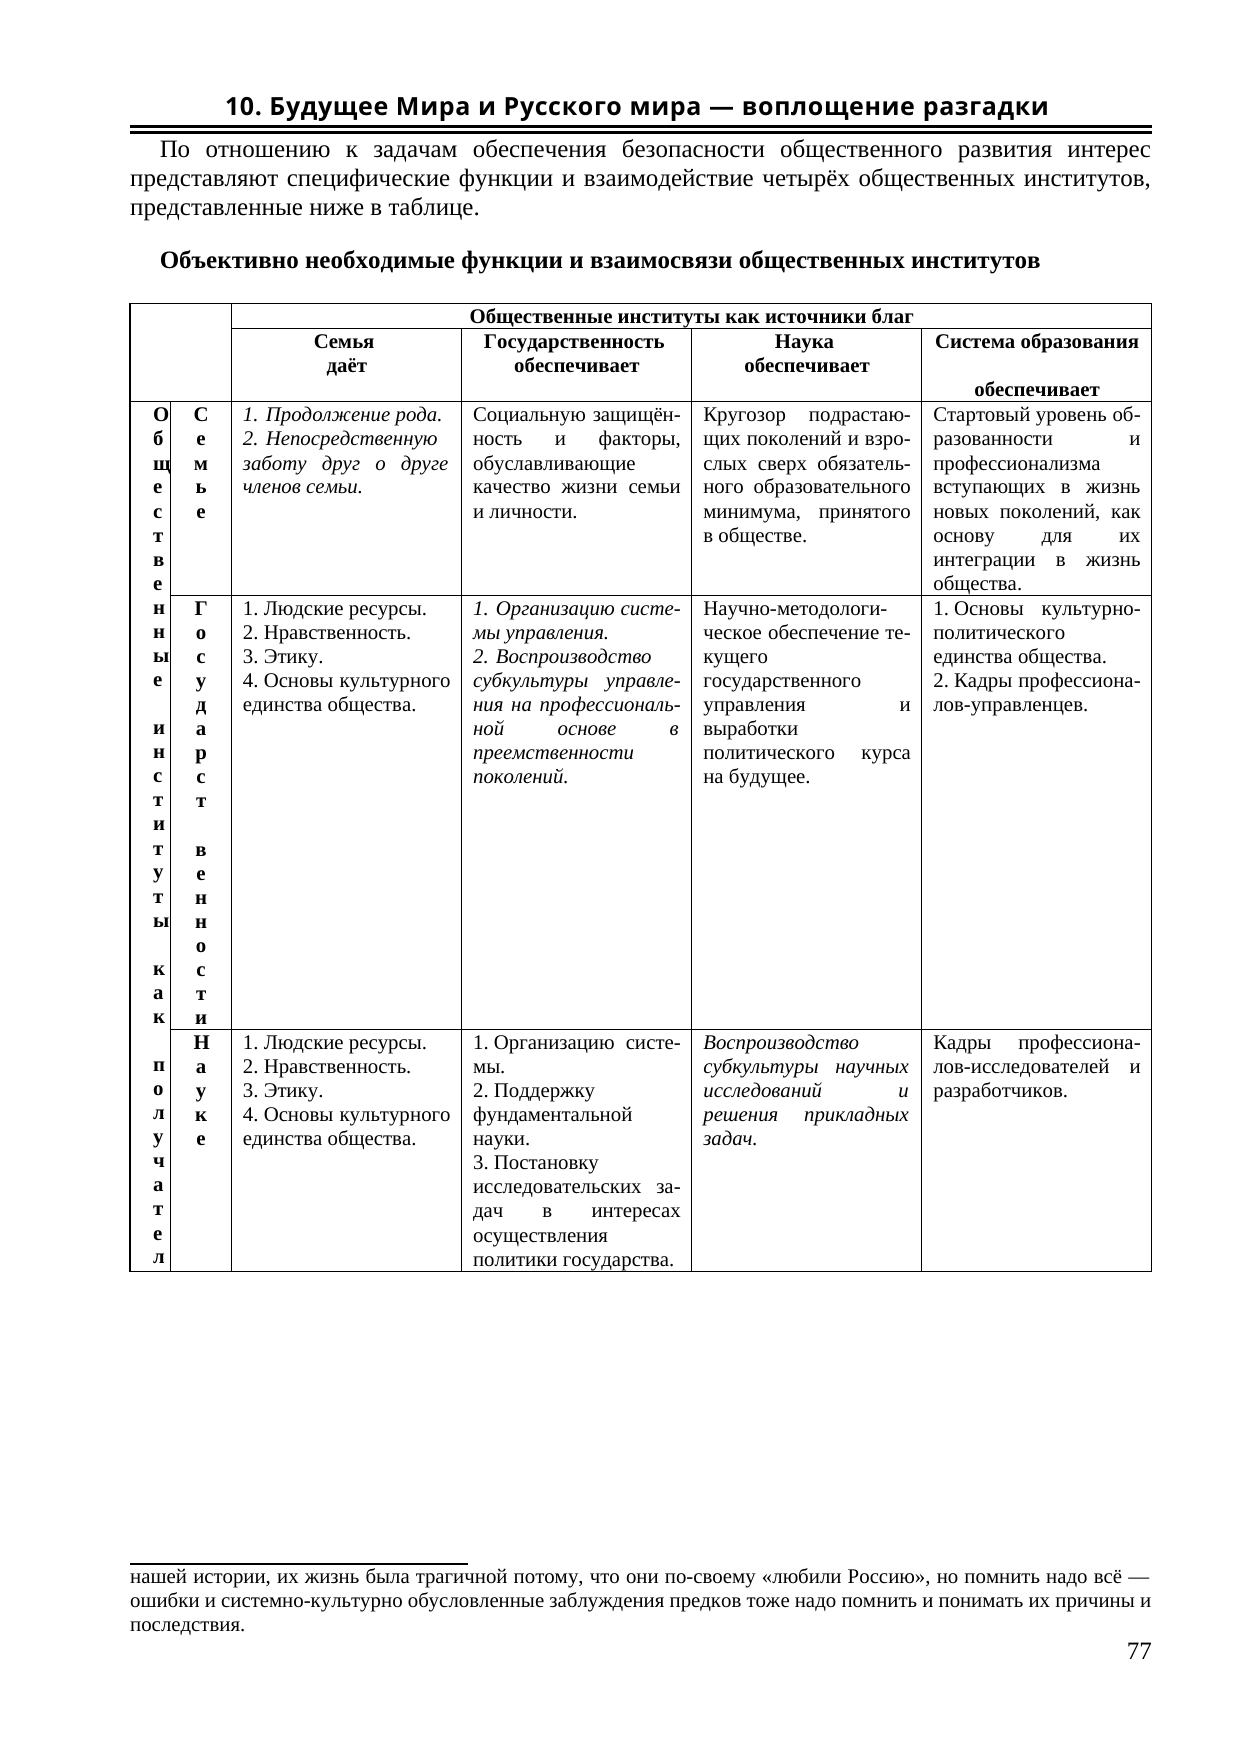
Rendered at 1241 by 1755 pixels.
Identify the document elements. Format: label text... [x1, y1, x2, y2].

table_cell Система образования обеспечивает [922, 329, 1151, 401]
table_cell 1. Продолже­ние рода. 2. Непосредствен­ную за­боту друг о друге чле­нов семьи. [232, 402, 461, 595]
table_cell 1. Людские ресурсы. 2. Нравствен­ность. 3. Этику. 4. Основы культур­но­го единства общества. [232, 596, 461, 1029]
table_header Общественные институты как источники благ [232, 304, 1151, 328]
table_cell 1. Организа­цию си­с­те­мы. 2. Поддержку фундаментальной науки. 3. Постановку исследовательских за­дач в интересах осуществления политики государства. [462, 1030, 691, 1271]
table_cell 1. Людские ресурсы. 2. Нравственность. 3. Этику. 4. Основы культур­но­го единства общества. [232, 1030, 461, 1271]
table_cell Наука обеспечивает [692, 329, 921, 401]
table_cell Научно-методологи­чес­­кое обеспечение те­кущего государственного упра­вления и выработки политического ку­рса на будущее. [692, 596, 921, 1029]
table_cell Стартовый уровень об­ра­­зованности и профес­сионализма всту­па­ю­щих в жизнь новых по­колений, как основу для их интеграции в жизнь общества. [922, 402, 1151, 595]
table_cell Воспроизводство субкультуры науч­ных ис­сле­до­ва­ний и решения при­клад­ных задач. [692, 1030, 921, 1271]
table_cell Кадры професси­о­на­лов-иссле­до­ва­те­лей и разработчиков. [922, 1030, 1151, 1271]
table_cell Семья даёт [232, 329, 461, 401]
table_cell Государ­ственность обеспечивает [462, 329, 691, 401]
table_cell Кругозор подраста­ю­щих поколений и взро­слых сверх обя­­за­тель­ного образовательного ми­ни­му­ма, принятого в обществе. [692, 402, 921, 595]
table_cell Социальную защи­щён­ность и фа­к­то­ры, обусла­влива­ю­щие качество жиз­ни семьи и личности. [462, 402, 691, 595]
table_cell Общественные институты как получател [131, 402, 170, 1271]
text По отношению к задачам обеспечения безопасности общественного развития интерес представляют специфические функции и взаимодействие четырёх общественных институтов, представленные ниже в таблице. [130, 134, 1152, 220]
table_cell 1. Основы культур­но-по­лити­чес­ко­го единства об­щества. 2. Кадры професси­о­на­лов-управ­лен­­цев. [922, 596, 1151, 1029]
table_cell Науке [171, 1030, 231, 1271]
table_header [131, 304, 231, 401]
table_cell 1. Организа­цию сис­те­мы управления. 2. Воспроизводство субкультуры уп­­ра­в­ле­ния на про­фес­си­о­наль­ной основе в преемственности поколений. [462, 596, 691, 1029]
table_cell Семье [171, 402, 231, 595]
text нашей истории, их жизнь была трагичной потому, что они по-своему «любили Россию», но помнить надо всё — ошибки и системно-культурно обусловленные заблуждения предков тоже надо помнить и понимать их причины и последствия. [130, 1564, 1152, 1636]
text Объективно необходимые функции и взаимосвязи общественных институтов [130, 245, 1152, 303]
table_cell Государ­ст­­вен­ности [171, 596, 231, 1029]
